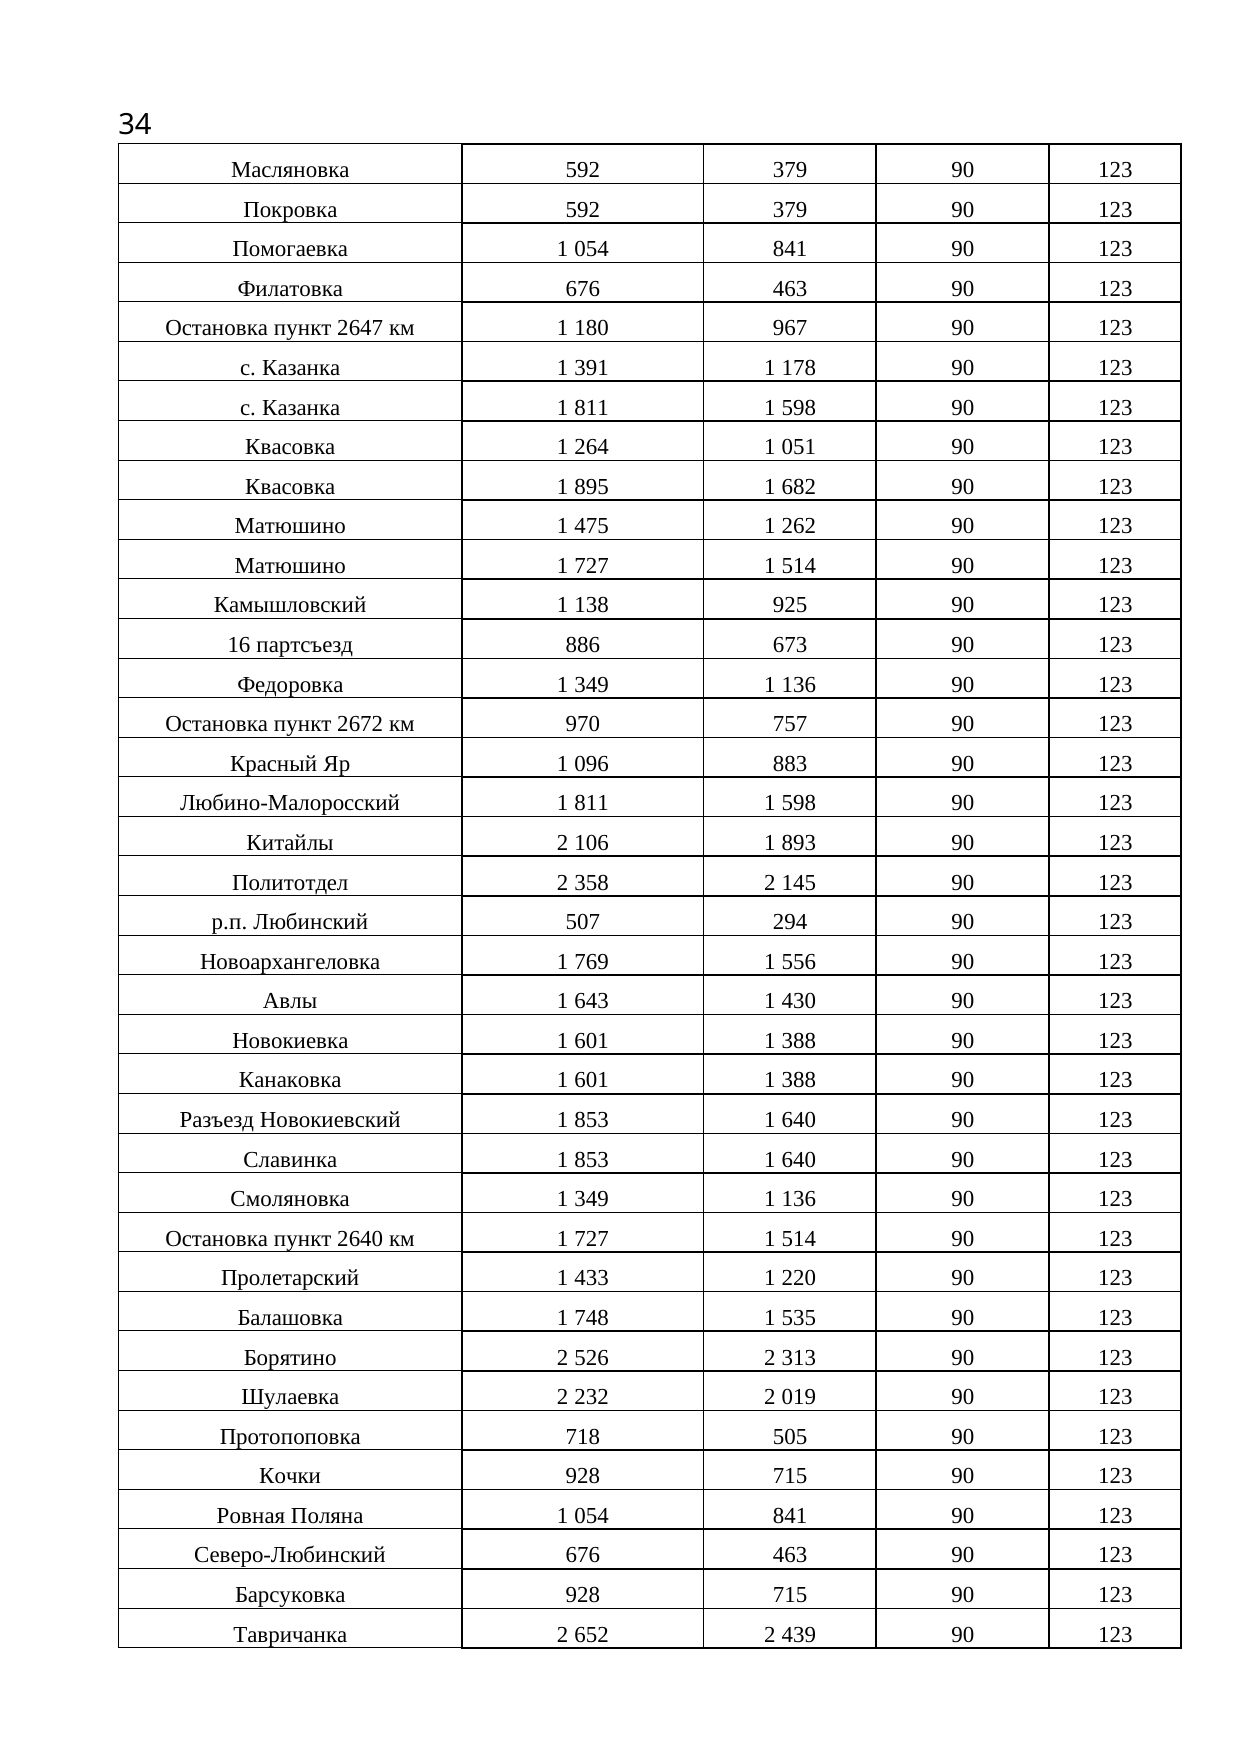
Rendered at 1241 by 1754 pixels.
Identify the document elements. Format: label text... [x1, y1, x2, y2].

table_cell 1 748 [463, 1292, 703, 1330]
table_cell 123 [1050, 738, 1180, 776]
table_cell 1 262 [704, 501, 875, 539]
table_cell 123 [1050, 699, 1180, 737]
table_cell 123 [1050, 976, 1180, 1014]
table_cell Китайлы [119, 817, 461, 855]
table_cell 123 [1050, 184, 1180, 222]
table_cell 90 [877, 1530, 1048, 1568]
table_cell 90 [877, 897, 1048, 934]
table_cell 90 [877, 184, 1048, 222]
table_cell 2 652 [463, 1609, 703, 1647]
table_cell 1 893 [704, 817, 875, 855]
table_cell 123 [1050, 857, 1180, 895]
table_cell 1 556 [704, 936, 875, 974]
table_cell 90 [877, 1490, 1048, 1528]
table_cell 1 640 [704, 1095, 875, 1132]
table_cell 90 [877, 857, 1048, 895]
table_cell 2 439 [704, 1609, 875, 1647]
table_cell 123 [1050, 1570, 1180, 1607]
table_cell 90 [877, 1292, 1048, 1330]
table_cell Остановка пункт 2672 км [119, 698, 461, 737]
table_cell Балашовка [119, 1292, 461, 1330]
table_cell 90 [877, 1213, 1048, 1251]
table_cell 123 [1050, 1530, 1180, 1568]
table_cell 715 [704, 1451, 875, 1489]
table_cell 16 партсъезд [119, 619, 461, 657]
table_cell 757 [704, 699, 875, 737]
table_cell Канаковка [119, 1054, 461, 1093]
table_cell Пролетарский [119, 1252, 461, 1291]
table_cell Разъезд Новокиевский [119, 1094, 461, 1132]
table_cell 1 682 [704, 461, 875, 499]
table_cell 90 [877, 1411, 1048, 1449]
table_cell 123 [1050, 1174, 1180, 1212]
table_cell 1 535 [704, 1292, 875, 1330]
table_cell 123 [1050, 540, 1180, 578]
table_cell 90 [877, 263, 1048, 301]
table_cell 1 727 [463, 540, 703, 578]
table_cell 90 [877, 1174, 1048, 1212]
table_cell 123 [1050, 1095, 1180, 1132]
table_cell Остановка пункт 2640 км [119, 1213, 461, 1251]
table_cell 1 054 [463, 1490, 703, 1528]
table_cell 90 [877, 1095, 1048, 1132]
table_cell 1 643 [463, 976, 703, 1014]
table_cell 2 313 [704, 1332, 875, 1370]
table_cell 90 [877, 501, 1048, 539]
table_cell 123 [1050, 1372, 1180, 1409]
table_cell 1 391 [463, 342, 703, 380]
table_cell 123 [1050, 303, 1180, 341]
table_cell Борятино [119, 1331, 461, 1370]
table_cell 123 [1050, 620, 1180, 657]
table_cell 379 [704, 145, 875, 182]
table_cell Помогаевка [119, 223, 461, 262]
table_cell 1 136 [704, 659, 875, 697]
table_cell Камышловский [119, 579, 461, 618]
table_cell Покровка [119, 184, 461, 222]
table_cell 90 [877, 224, 1048, 262]
table_cell Шулаевка [119, 1371, 461, 1409]
table_cell 1 601 [463, 1015, 703, 1053]
table_cell 294 [704, 897, 875, 934]
table_cell 1 514 [704, 540, 875, 578]
table_cell 1 727 [463, 1213, 703, 1251]
table_cell Авлы [119, 975, 461, 1014]
table_cell 1 598 [704, 382, 875, 420]
table_cell Масляновка [119, 144, 461, 182]
table_cell 90 [877, 1332, 1048, 1370]
table_cell 1 475 [463, 501, 703, 539]
table_cell Смоляновка [119, 1173, 461, 1212]
table_cell 1 388 [704, 1015, 875, 1053]
table_cell 1 895 [463, 461, 703, 499]
table_cell 592 [463, 145, 703, 182]
table_cell 90 [877, 1055, 1048, 1093]
table_cell 1 180 [463, 303, 703, 341]
table_cell 123 [1050, 1332, 1180, 1370]
table_cell 123 [1050, 1609, 1180, 1647]
table_cell Любино-Малоросский [119, 777, 461, 816]
table_cell 90 [877, 382, 1048, 420]
table_cell 123 [1050, 1411, 1180, 1449]
table_cell 1 178 [704, 342, 875, 380]
table_cell 592 [463, 184, 703, 222]
table_cell 1 349 [463, 659, 703, 697]
table_cell 123 [1050, 342, 1180, 380]
table_cell 123 [1050, 659, 1180, 697]
table_cell 1 136 [704, 1174, 875, 1212]
table_cell 90 [877, 1451, 1048, 1489]
table_cell Протопоповка [119, 1411, 461, 1449]
table_cell 463 [704, 1530, 875, 1568]
table_cell 90 [877, 778, 1048, 816]
table_cell 1 054 [463, 224, 703, 262]
table_cell 90 [877, 461, 1048, 499]
table_cell Барсуковка [119, 1569, 461, 1607]
table_cell Северо-Любинский [119, 1529, 461, 1568]
table_cell 928 [463, 1451, 703, 1489]
table_cell 123 [1050, 461, 1180, 499]
table_cell с. Казанка [119, 342, 461, 380]
table_cell 123 [1050, 263, 1180, 301]
table_cell с. Казанка [119, 381, 461, 420]
table_cell 123 [1050, 580, 1180, 618]
table_cell Славинка [119, 1134, 461, 1172]
table_cell 123 [1050, 501, 1180, 539]
table_cell Матюшино [119, 540, 461, 578]
table_cell 123 [1050, 382, 1180, 420]
table_cell Квасовка [119, 461, 461, 499]
table_cell Филатовка [119, 263, 461, 301]
table_cell 123 [1050, 1253, 1180, 1291]
table_cell 90 [877, 1372, 1048, 1409]
table_cell 967 [704, 303, 875, 341]
table_cell 123 [1050, 897, 1180, 934]
table_cell 1 811 [463, 778, 703, 816]
table_cell 123 [1050, 1015, 1180, 1053]
table_cell 883 [704, 738, 875, 776]
table_cell 90 [877, 817, 1048, 855]
table_cell 123 [1050, 1134, 1180, 1172]
table_cell Квасовка [119, 421, 461, 459]
table_cell 1 220 [704, 1253, 875, 1291]
table_cell 1 264 [463, 422, 703, 459]
table_cell 505 [704, 1411, 875, 1449]
table_cell Кочки [119, 1450, 461, 1489]
table_cell 2 232 [463, 1372, 703, 1409]
table_cell 123 [1050, 1213, 1180, 1251]
table_cell 1 769 [463, 936, 703, 974]
table_cell 123 [1050, 1055, 1180, 1093]
table_cell 90 [877, 620, 1048, 657]
table_cell 1 853 [463, 1134, 703, 1172]
table_cell 90 [877, 303, 1048, 341]
table_cell 925 [704, 580, 875, 618]
table_cell 90 [877, 738, 1048, 776]
table_cell 507 [463, 897, 703, 934]
table_cell 970 [463, 699, 703, 737]
table_cell 2 145 [704, 857, 875, 895]
table_cell 2 019 [704, 1372, 875, 1409]
table_cell 90 [877, 1570, 1048, 1607]
table_cell 841 [704, 1490, 875, 1528]
table_cell 1 096 [463, 738, 703, 776]
table_cell 1 388 [704, 1055, 875, 1093]
table_cell Тавричанка [119, 1609, 461, 1647]
table_cell 1 601 [463, 1055, 703, 1093]
table_cell 886 [463, 620, 703, 657]
table_cell 123 [1050, 817, 1180, 855]
table_cell 673 [704, 620, 875, 657]
table_cell 90 [877, 540, 1048, 578]
table_cell 123 [1050, 224, 1180, 262]
table_cell 1 051 [704, 422, 875, 459]
table_cell Политотдел [119, 856, 461, 895]
table_cell 2 106 [463, 817, 703, 855]
table_cell р.п. Любинский [119, 896, 461, 934]
table_cell 90 [877, 936, 1048, 974]
table_cell 90 [877, 580, 1048, 618]
table_cell 90 [877, 976, 1048, 1014]
table_cell 718 [463, 1411, 703, 1449]
table_cell 1 598 [704, 778, 875, 816]
table_cell 928 [463, 1570, 703, 1607]
table_cell 841 [704, 224, 875, 262]
table_cell 90 [877, 422, 1048, 459]
table_cell 90 [877, 145, 1048, 182]
table_cell Ровная Поляна [119, 1490, 461, 1528]
table_cell Федоровка [119, 659, 461, 697]
table_cell 123 [1050, 422, 1180, 459]
table_cell 1 430 [704, 976, 875, 1014]
table_cell 90 [877, 1015, 1048, 1053]
table_cell 123 [1050, 1451, 1180, 1489]
table_cell 123 [1050, 1490, 1180, 1528]
table_cell 676 [463, 263, 703, 301]
table_cell 1 811 [463, 382, 703, 420]
table_cell 90 [877, 1253, 1048, 1291]
table_cell Новоархангеловка [119, 936, 461, 974]
table_cell 463 [704, 263, 875, 301]
table_cell 1 640 [704, 1134, 875, 1172]
table_cell 90 [877, 659, 1048, 697]
table_cell 123 [1050, 1292, 1180, 1330]
table_cell 123 [1050, 936, 1180, 974]
table_cell 123 [1050, 145, 1180, 182]
table_cell 2 526 [463, 1332, 703, 1370]
table_cell 1 349 [463, 1174, 703, 1212]
table_cell Новокиевка [119, 1015, 461, 1053]
table_cell 90 [877, 699, 1048, 737]
table_cell 90 [877, 1609, 1048, 1647]
table_cell 90 [877, 342, 1048, 380]
table_cell 90 [877, 1134, 1048, 1172]
table_cell 379 [704, 184, 875, 222]
table_cell 715 [704, 1570, 875, 1607]
table_cell 1 433 [463, 1253, 703, 1291]
table_cell 676 [463, 1530, 703, 1568]
table_cell 2 358 [463, 857, 703, 895]
table_cell 1 853 [463, 1095, 703, 1132]
table_cell Красный Яр [119, 738, 461, 776]
table_cell 123 [1050, 778, 1180, 816]
table_cell Матюшино [119, 500, 461, 539]
table_cell 1 138 [463, 580, 703, 618]
table_cell 1 514 [704, 1213, 875, 1251]
table_cell Остановка пункт 2647 км [119, 302, 461, 341]
